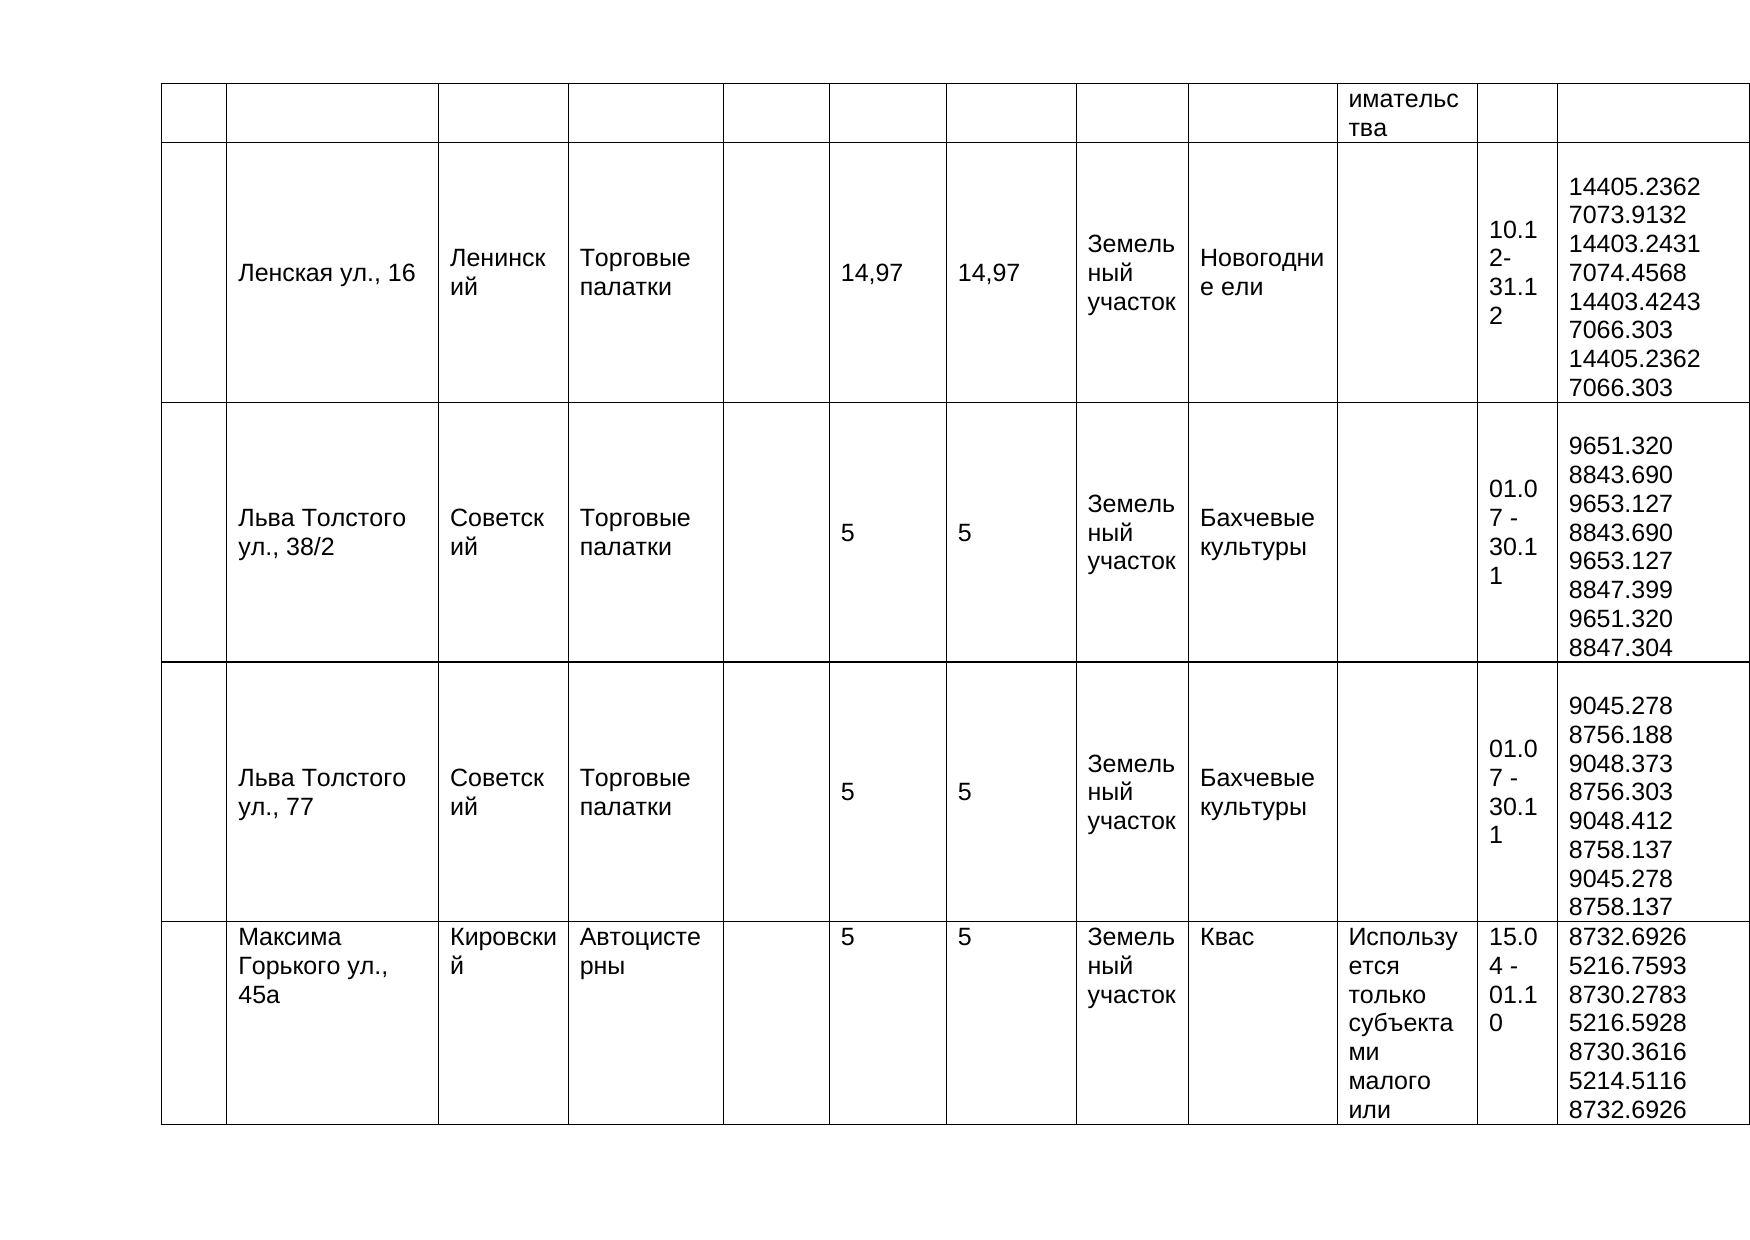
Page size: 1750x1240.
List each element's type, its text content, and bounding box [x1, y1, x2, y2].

table_cell [1077, 84, 1188, 142]
table_cell [569, 84, 723, 142]
table_cell Кировский [439, 922, 568, 1123]
table_cell 5 [830, 403, 946, 661]
table_cell [162, 663, 226, 921]
table_cell Льва Толстого ул., 77 [227, 663, 438, 921]
table_cell [227, 84, 438, 142]
table_cell 5 [947, 922, 1076, 1123]
table_cell 5 [830, 922, 946, 1123]
table_cell 5 [947, 663, 1076, 921]
table_cell [162, 922, 226, 1123]
table_cell [162, 143, 226, 402]
table_cell [1189, 84, 1337, 142]
table_cell 9651.320 8843.690 9653.127 8843.690 9653.127 8847.399 9651.320 8847.304 [1558, 403, 1749, 661]
table_cell Торговые палатки [569, 663, 723, 921]
table_cell 8732.6926 5216.7593 8730.2783 5216.5928 8730.3616 5214.5116 8732.6926 [1558, 922, 1749, 1123]
table_cell Автоцистерны [569, 922, 723, 1123]
table_cell [1558, 84, 1749, 142]
table_cell [724, 403, 829, 661]
table_cell 14405.2362 7073.9132 14403.2431 7074.4568 14403.4243 7066.303 14405.2362 7066.303 [1558, 143, 1749, 402]
table_cell [830, 84, 946, 142]
table_cell 15.04 - 01.10 [1478, 922, 1557, 1123]
table_cell Используется только субъектами малого или [1338, 922, 1477, 1123]
table_cell Земельный участок [1077, 663, 1188, 921]
table_cell 9045.278 8756.188 9048.373 8756.303 9048.412 8758.137 9045.278 8758.137 [1558, 663, 1749, 921]
table_cell Земельный участок [1077, 922, 1188, 1123]
table_cell Максима Горького ул., 45а [227, 922, 438, 1123]
table_cell Бахчевые культуры [1189, 403, 1337, 661]
table_cell Советский [439, 663, 568, 921]
table_cell Ленская ул., 16 [227, 143, 438, 402]
table_cell 14,97 [947, 143, 1076, 402]
table_cell Новогодние ели [1189, 143, 1337, 402]
table_cell Квас [1189, 922, 1337, 1123]
table_cell [724, 922, 829, 1123]
table_cell 14,97 [830, 143, 946, 402]
table_cell [439, 84, 568, 142]
table_cell [724, 143, 829, 402]
table_cell 01.07 - 30.11 [1478, 403, 1557, 661]
table_cell Советский [439, 403, 568, 661]
table_cell [724, 84, 829, 142]
table_cell 10.12- 31.12 [1478, 143, 1557, 402]
table_cell 5 [947, 403, 1076, 661]
table_cell Земельный участок [1077, 143, 1188, 402]
table_cell Земельный участок [1077, 403, 1188, 661]
table_cell [947, 84, 1076, 142]
table_cell Бахчевые культуры [1189, 663, 1337, 921]
table_cell [1338, 143, 1477, 402]
table_cell [1478, 84, 1557, 142]
table_cell имательства [1338, 84, 1477, 142]
table_cell [162, 84, 226, 142]
table_cell Льва Толстого ул., 38/2 [227, 403, 438, 661]
table_cell [1338, 663, 1477, 921]
table_cell 01.07 - 30.11 [1478, 663, 1557, 921]
table_cell [162, 403, 226, 661]
table_cell 5 [830, 663, 946, 921]
table_cell Ленинский [439, 143, 568, 402]
table_cell Торговые палатки [569, 143, 723, 402]
table_cell [724, 663, 829, 921]
table_cell [1338, 403, 1477, 661]
table_cell Торговые палатки [569, 403, 723, 661]
